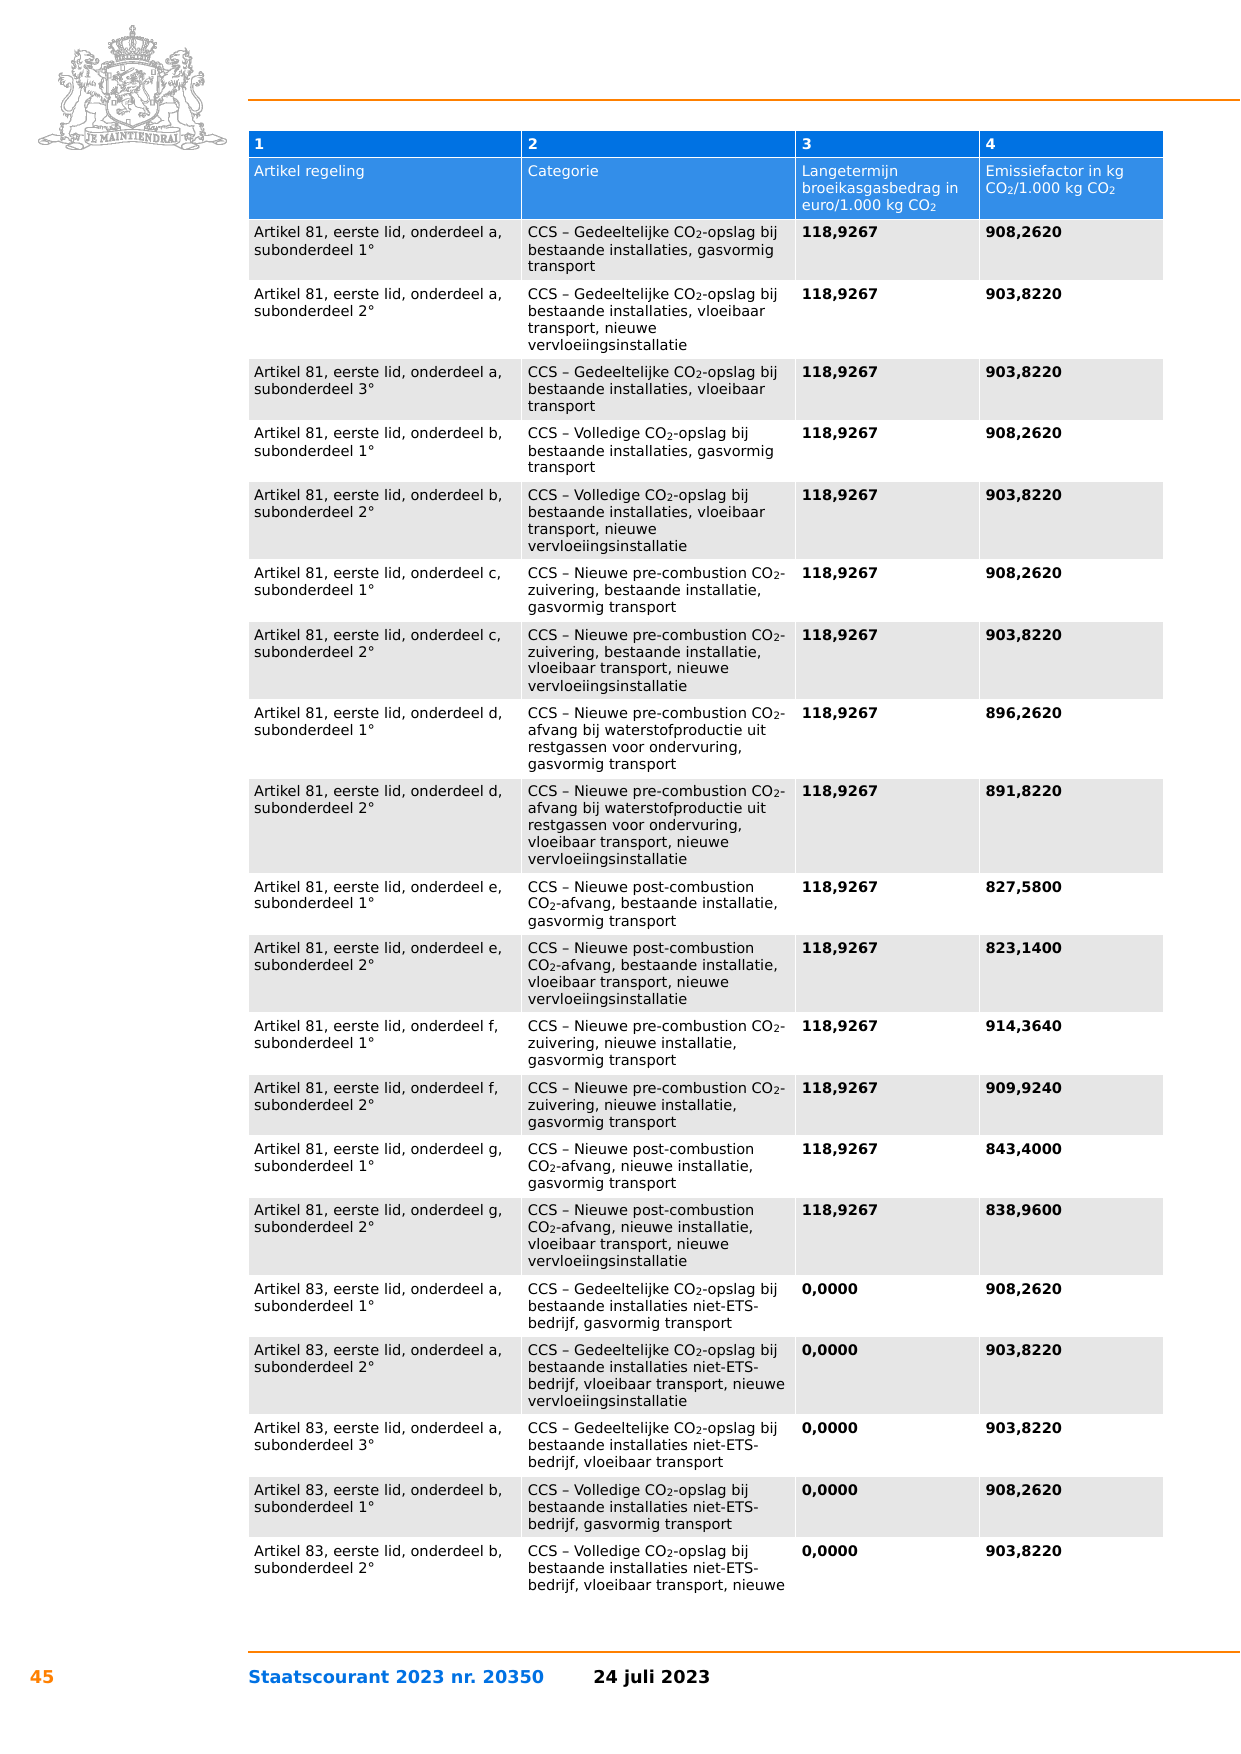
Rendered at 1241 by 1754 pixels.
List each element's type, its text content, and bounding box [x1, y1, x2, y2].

table_cell 903,8220 [980, 1538, 1163, 1598]
table_cell 908,2620 [980, 421, 1163, 481]
table_cell 118,9267 [796, 560, 979, 621]
table_cell Artikel 81, eerste lid, onderdeel a, subonderdeel 1° [249, 220, 521, 280]
table_cell Artikel 83, eerste lid, onderdeel b, subonderdeel 1° [249, 1477, 521, 1537]
table_cell Artikel 81, eerste lid, onderdeel e, subonderdeel 2° [249, 935, 521, 1012]
table_cell 118,9267 [796, 281, 979, 358]
table_cell 0,0000 [796, 1337, 979, 1414]
table_cell 843,4000 [980, 1136, 1163, 1196]
table_cell Artikel 81, eerste lid, onderdeel d, subonderdeel 2° [249, 779, 521, 873]
table_cell Artikel 81, eerste lid, onderdeel d, subonderdeel 1° [249, 700, 521, 777]
table_header 4 [980, 131, 1163, 157]
table_cell 827,5800 [980, 874, 1163, 934]
table_cell Artikel 81, eerste lid, onderdeel b, subonderdeel 1° [249, 421, 521, 481]
table_cell Artikel 81, eerste lid, onderdeel f, subonderdeel 2° [249, 1075, 521, 1135]
table_cell 903,8220 [980, 1416, 1163, 1476]
table_cell CCS – Nieuwe pre-combustion CO2-zuivering, nieuwe installatie, gasvormig transport [522, 1075, 795, 1135]
table_header 2 [522, 131, 795, 157]
table_cell Artikel 81, eerste lid, onderdeel a, subonderdeel 3° [249, 359, 521, 420]
table_cell 903,8220 [980, 359, 1163, 420]
table_cell 903,8220 [980, 1337, 1163, 1414]
table_cell 896,2620 [980, 700, 1163, 777]
table_cell CCS – Nieuwe post-combustion CO2-afvang, bestaande installatie, vloeibaar transport, nieuwe vervloeiingsinstallatie [522, 935, 795, 1012]
table_cell 914,3640 [980, 1014, 1163, 1074]
table_cell CCS – Nieuwe pre-combustion CO2-afvang bij waterstofproductie uit restgassen voor ondervuring, vloeibaar transport, nieuwe vervloeiingsinstallatie [522, 779, 795, 873]
table_cell Categorie [522, 158, 795, 219]
table_cell CCS – Nieuwe post-combustion CO2-afvang, nieuwe installatie, gasvormig transport [522, 1136, 795, 1196]
table_cell 118,9267 [796, 622, 979, 699]
table_cell CCS – Gedeeltelijke CO2-opslag bij bestaande installaties, vloeibaar transport [522, 359, 795, 420]
table_cell CCS – Volledige CO2-opslag bij bestaande installaties niet-ETS-bedrijf, vloeibaar transport, nieuwe [522, 1538, 795, 1598]
table_cell 0,0000 [796, 1477, 979, 1537]
table_cell Artikel 81, eerste lid, onderdeel a, subonderdeel 2° [249, 281, 521, 358]
table_cell CCS – Nieuwe post-combustion CO2-afvang, bestaande installatie, gasvormig transport [522, 874, 795, 934]
table_cell 908,2620 [980, 560, 1163, 621]
table_cell Artikel 83, eerste lid, onderdeel b, subonderdeel 2° [249, 1538, 521, 1598]
table_cell 118,9267 [796, 935, 979, 1012]
table_cell 903,8220 [980, 482, 1163, 559]
table_cell 908,2620 [980, 220, 1163, 280]
table_cell Emissiefactor in kg CO2/1.000 kg CO2 [980, 158, 1163, 219]
table_cell 118,9267 [796, 874, 979, 934]
table_cell CCS – Nieuwe pre-combustion CO2-zuivering, bestaande installatie, vloeibaar transport, nieuwe vervloeiingsinstallatie [522, 622, 795, 699]
table_cell CCS – Gedeeltelijke CO2-opslag bij bestaande installaties niet-ETS-bedrijf, vloeibaar transport, nieuwe vervloeiingsinstallatie [522, 1337, 795, 1414]
table_cell 908,2620 [980, 1477, 1163, 1537]
table_header 3 [796, 131, 979, 157]
table_cell 118,9267 [796, 220, 979, 280]
table_cell 0,0000 [796, 1538, 979, 1598]
table_cell 118,9267 [796, 1075, 979, 1135]
table_cell 118,9267 [796, 1014, 979, 1074]
table_cell 118,9267 [796, 779, 979, 873]
table_cell CCS – Volledige CO2-opslag bij bestaande installaties, vloeibaar transport, nieuwe vervloeiingsinstallatie [522, 482, 795, 559]
table_cell 118,9267 [796, 482, 979, 559]
table_header 1 [249, 131, 521, 157]
table_cell 118,9267 [796, 359, 979, 420]
table_cell Artikel regeling [249, 158, 521, 219]
table_cell 118,9267 [796, 421, 979, 481]
table_cell CCS – Nieuwe pre-combustion CO2-zuivering, bestaande installatie, gasvormig transport [522, 560, 795, 621]
table_cell 823,1400 [980, 935, 1163, 1012]
table_cell Artikel 83, eerste lid, onderdeel a, subonderdeel 2° [249, 1337, 521, 1414]
table_cell 0,0000 [796, 1416, 979, 1476]
table_cell CCS – Nieuwe pre-combustion CO2-zuivering, nieuwe installatie, gasvormig transport [522, 1014, 795, 1074]
table_cell Artikel 81, eerste lid, onderdeel c, subonderdeel 1° [249, 560, 521, 621]
table_cell Langetermijn broeikasgasbedrag in euro/1.000 kg CO2 [796, 158, 979, 219]
table_cell 908,2620 [980, 1276, 1163, 1336]
table_cell CCS – Nieuwe pre-combustion CO2-afvang bij waterstofproductie uit restgassen voor ondervuring, gasvormig transport [522, 700, 795, 777]
table_cell 909,9240 [980, 1075, 1163, 1135]
table_cell 903,8220 [980, 281, 1163, 358]
table_cell CCS – Gedeeltelijke CO2-opslag bij bestaande installaties niet-ETS-bedrijf, vloeibaar transport [522, 1416, 795, 1476]
table_cell 118,9267 [796, 1136, 979, 1196]
table_cell CCS – Volledige CO2-opslag bij bestaande installaties niet-ETS-bedrijf, gasvormig transport [522, 1477, 795, 1537]
table_cell CCS – Gedeeltelijke CO2-opslag bij bestaande installaties, gasvormig transport [522, 220, 795, 280]
picture [38, 25, 227, 150]
table_cell CCS – Gedeeltelijke CO2-opslag bij bestaande installaties niet-ETS-bedrijf, gasvormig transport [522, 1276, 795, 1336]
table_cell 838,9600 [980, 1198, 1163, 1275]
table_cell CCS – Nieuwe post-combustion CO2-afvang, nieuwe installatie, vloeibaar transport, nieuwe vervloeiingsinstallatie [522, 1198, 795, 1275]
table_cell CCS – Gedeeltelijke CO2-opslag bij bestaande installaties, vloeibaar transport, nieuwe vervloeiingsinstallatie [522, 281, 795, 358]
table_cell Artikel 83, eerste lid, onderdeel a, subonderdeel 3° [249, 1416, 521, 1476]
table_cell Artikel 81, eerste lid, onderdeel f, subonderdeel 1° [249, 1014, 521, 1074]
table_cell Artikel 81, eerste lid, onderdeel g, subonderdeel 2° [249, 1198, 521, 1275]
table_cell 118,9267 [796, 700, 979, 777]
table_cell 118,9267 [796, 1198, 979, 1275]
table_cell Artikel 81, eerste lid, onderdeel b, subonderdeel 2° [249, 482, 521, 559]
table_cell Artikel 83, eerste lid, onderdeel a, subonderdeel 1° [249, 1276, 521, 1336]
table_cell 891,8220 [980, 779, 1163, 873]
table_cell CCS – Volledige CO2-opslag bij bestaande installaties, gasvormig transport [522, 421, 795, 481]
table_cell Artikel 81, eerste lid, onderdeel e, subonderdeel 1° [249, 874, 521, 934]
table_cell Artikel 81, eerste lid, onderdeel g, subonderdeel 1° [249, 1136, 521, 1196]
table_cell Artikel 81, eerste lid, onderdeel c, subonderdeel 2° [249, 622, 521, 699]
table_cell 903,8220 [980, 622, 1163, 699]
table_cell 0,0000 [796, 1276, 979, 1336]
